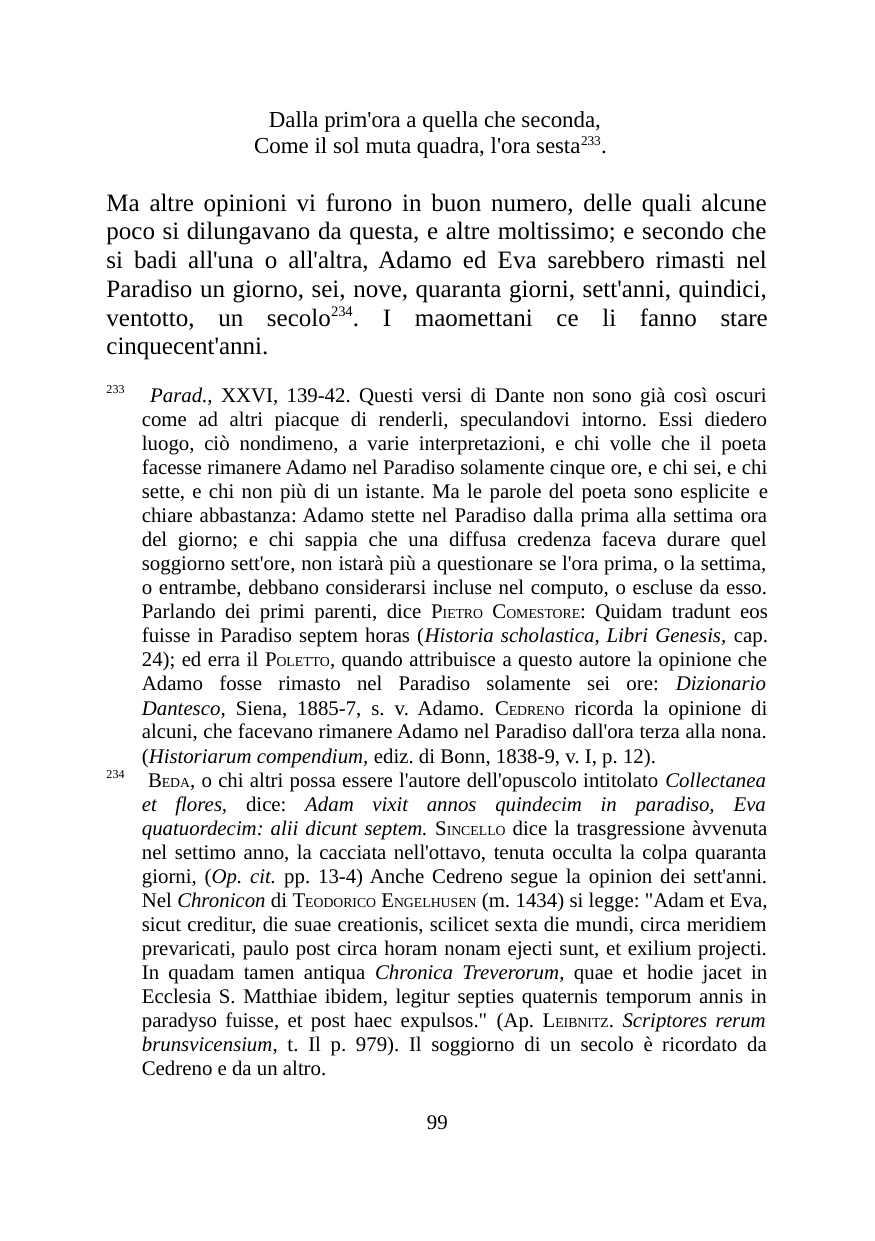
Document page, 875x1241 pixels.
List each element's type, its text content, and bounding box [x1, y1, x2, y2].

text Come il sol muta quadra, l'ora sesta. [239, 133, 768, 159]
text Ma altre opinioni vi furono in buon numero, delle quali alcune poco si dilungavano da questa, e altre moltissimo; e secondo che si badi all'una o all'altra, Adamo ed Eva sarebbero rimasti nel Paradiso un giorno, sei, nove, quaranta giorni, sett'anni, quindici, ventotto, un secolo. I maomettani ce li fanno stare cinquecent'anni. [106, 188, 768, 360]
text Dalla prim'ora a quella che seconda, [239, 106, 768, 133]
text Beda, o chi altri possa essere l'autore dell'opuscolo intitolato Collectanea et flores, dice: Adam vixit annos quindecim in paradiso, Eva quatuordecim: alii dicunt septem. Sincello dice la trasgressione àvvenuta nel settimo anno, la cacciata nell'ottavo, tenuta occulta la colpa quaranta giorni, (Op. cit. pp. 13-4) Anche Cedreno segue la opinion dei sett'anni. Nel Chronicon di Teodorico Engelhusen (m. 1434) si legge: "Adam et Eva, sicut creditur, die suae creationis, scilicet sexta die mundi, circa meridiem prevaricati, paulo post circa horam nonam ejecti sunt, et exilium projecti. In quadam tamen antiqua Chronica Treverorum, quae et hodie jacet in Ecclesia S. Matthiae ibidem, legitur septies quaternis temporum annis in paradyso fuisse, et post haec expulsos." (Ap. Leibnitz. Scriptores rerum brunsvicensium, t. Il p. 979). Il soggiorno di un secolo è ricordato da Cedreno e da un altro. [106, 768, 768, 1080]
text Parad., XXVI, 139-42. Questi versi di Dante non sono già così oscuri come ad altri piacque di renderli, speculandovi intorno. Essi diedero luogo, ciò nondimeno, a varie interpretazioni, e chi volle che il poeta facesse rimanere Adamo nel Paradiso solamente cinque ore, e chi sei, e chi sette, e chi non più di un istante. Ma le parole del poeta sono esplicite e chiare abbastanza: Adamo stette nel Paradiso dalla prima alla settima ora del giorno; e chi sappia che una diffusa credenza faceva durare quel soggiorno sett'ore, non istarà più a questionare se l'ora prima, o la settima, o entrambe, debbano considerarsi incluse nel computo, o escluse da esso. Parlando dei primi parenti, dice Pietro Comestore: Quidam tradunt eos fuisse in Paradiso septem horas (Historia scholastica, Libri Genesis, cap. 24); ed erra il Poletto, quando attribuisce a questo autore la opinione che Adamo fosse rimasto nel Paradiso solamente sei ore: Dizionario Dantesco, Siena, 1885-7, s. v. Adamo. Cedreno ricorda la opinione di alcuni, che facevano rimanere Adamo nel Paradiso dall'ora terza alla nona. (Historiarum compendium, ediz. di Bonn, 1838-9, v. I, p. 12). [106, 383, 768, 768]
